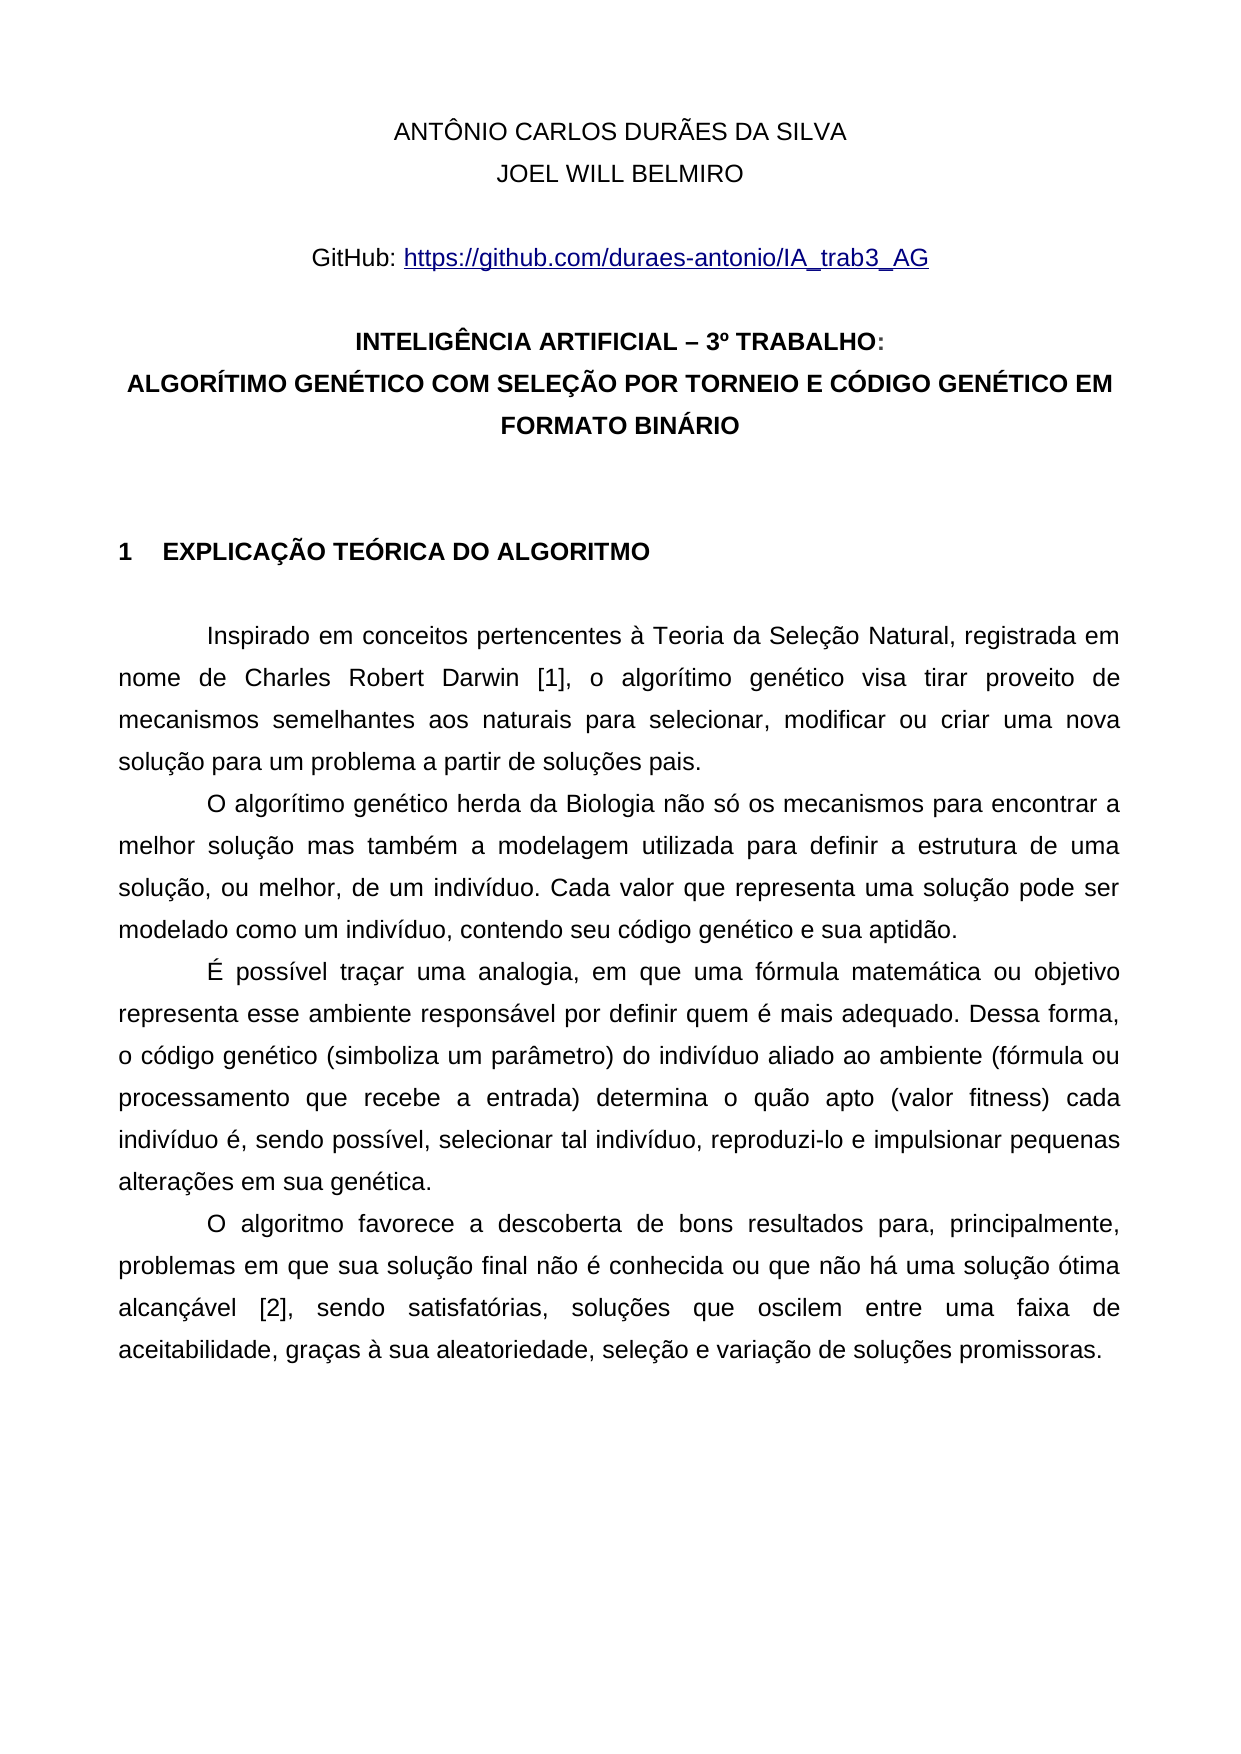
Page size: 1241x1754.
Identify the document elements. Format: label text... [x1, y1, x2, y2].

text O algoritmo favorece a descoberta de bons resultados para, principalmente, problemas em que sua solução final não é conhecida ou que não há uma solução ótima alcançável [2], sendo satisfatórias, soluções que oscilem entre uma faixa de aceitabilidade, graças à sua aleatoriedade, seleção e variação de soluções promissoras. [118, 1209, 1122, 1363]
text O algorítimo genético herda da Biologia não só os mecanismos para encontrar a melhor solução mas também a modelagem utilizada para definir a estrutura de uma solução, ou melhor, de um indivíduo. Cada valor que representa uma solução pode ser modelado como um indivíduo, contendo seu código genético e sua aptidão. [118, 790, 1122, 944]
subtitle Explicação Teórica do Algoritmo [118, 538, 1122, 566]
text ANTÔNIO CARLOS DURÃES DA SILVA [118, 118, 1122, 146]
text É possível traçar uma analogia, em que uma fórmula matemática ou objetivo representa esse ambiente responsável por definir quem é mais adequado. Dessa forma, o código genético (simboliza um parâmetro) do indivíduo aliado ao ambiente (fórmula ou processamento que recebe a entrada) determina o quão apto (valor fitness) cada indivíduo é, sendo possível, selecionar tal indivíduo, reproduzi-lo e impulsionar pequenas alterações em sua genética. [118, 958, 1122, 1196]
text ALGORÍTIMO GENÉTICO COM SELEÇÃO POR TORNEIO E CÓDIGO GENÉTICO EM FORMATO BINÁRIO [118, 370, 1122, 440]
text INTELIGÊNCIA ARTIFICIAL – 3º TRABALHO: [118, 328, 1122, 356]
text Inspirado em conceitos pertencentes à Teoria da Seleção Natural, registrada em nome de Charles Robert Darwin [1], o algorítimo genético visa tirar proveito de mecanismos semelhantes aos naturais para selecionar, modificar ou criar uma nova solução para um problema a partir de soluções pais. [118, 622, 1122, 776]
text JOEL WILL BELMIRO [118, 160, 1122, 188]
text GitHub: https://github.com/duraes-antonio/IA_trab3_AG [118, 244, 1122, 272]
